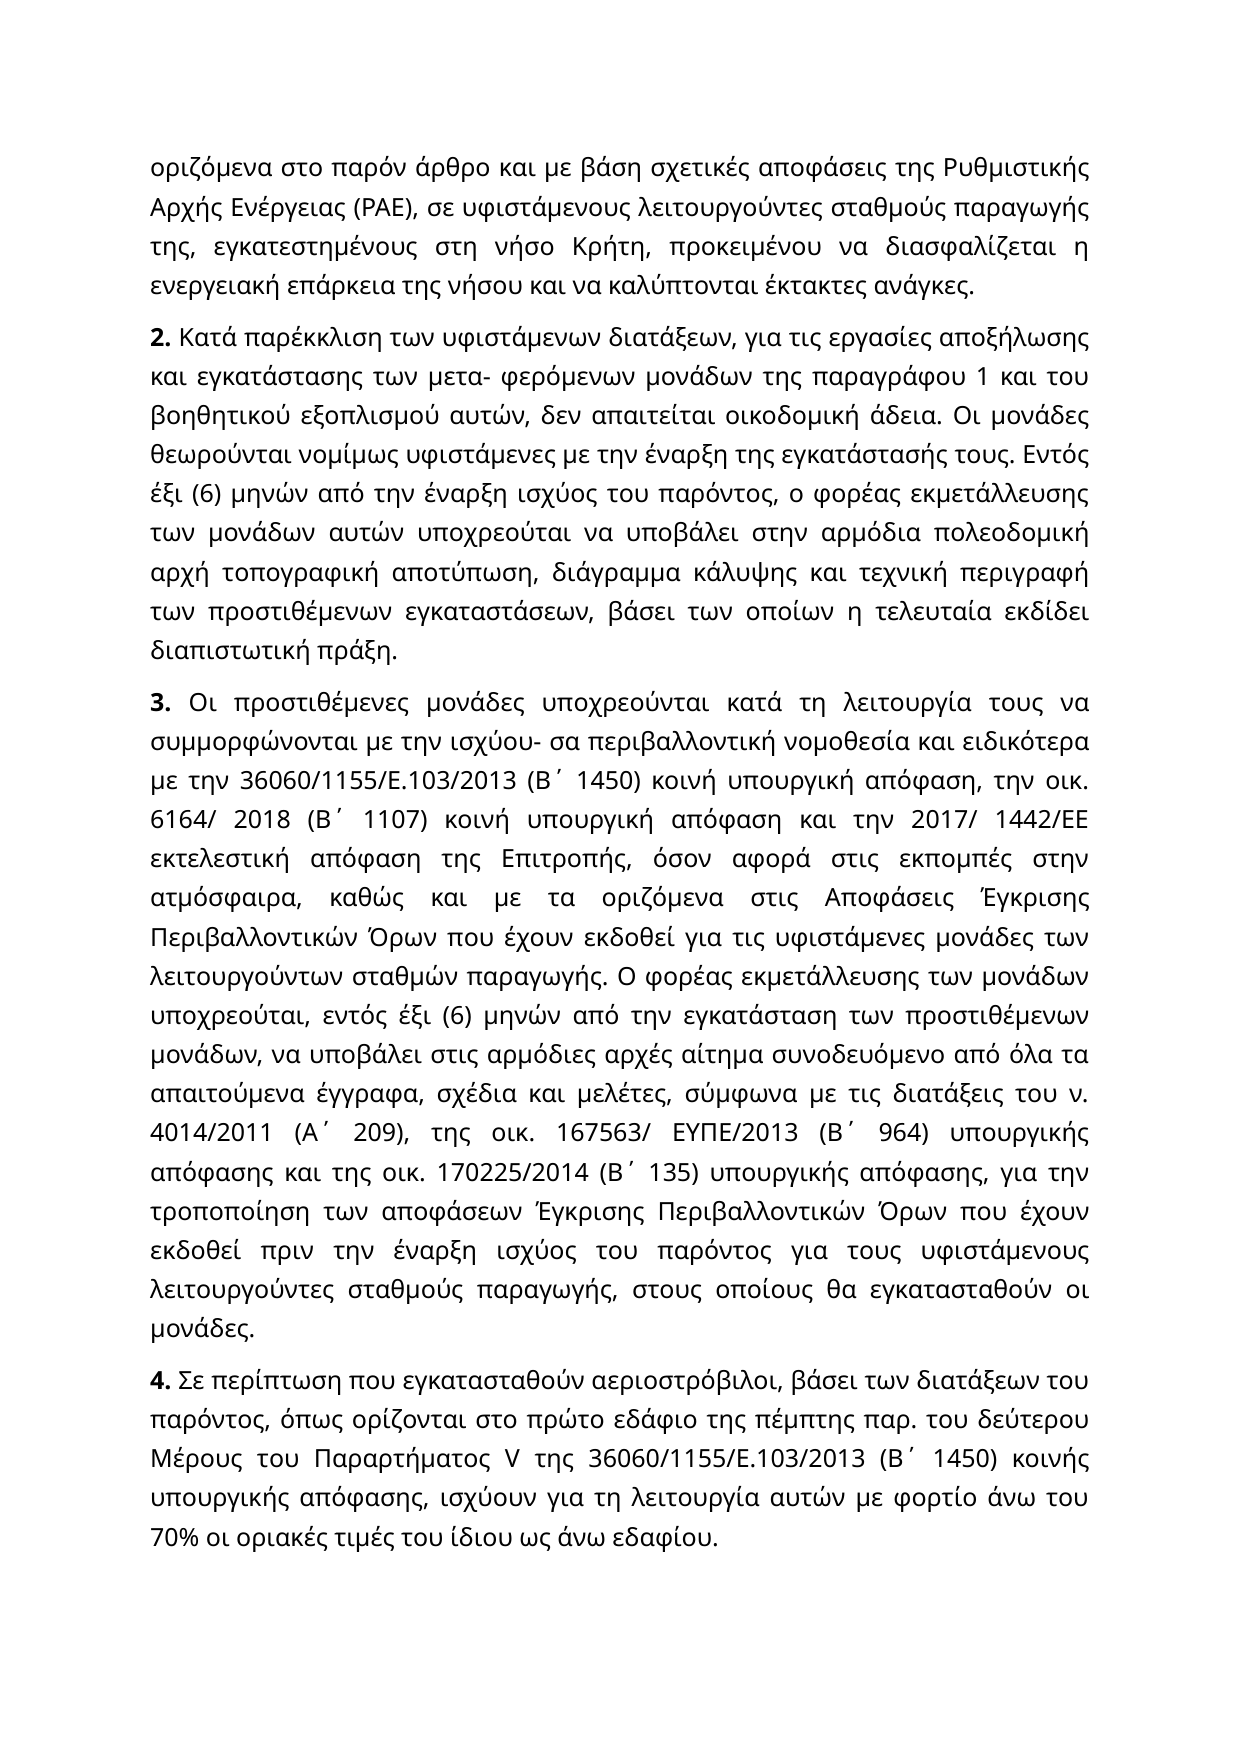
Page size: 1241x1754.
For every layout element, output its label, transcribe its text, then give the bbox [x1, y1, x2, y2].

text 3. Οι προστιθέμενες μονάδες υποχρεούνται κατά τη λειτουργία τους να συμμορφώνονται με την ισχύου- σα περιβαλλοντική νομοθεσία και ειδικότερα με την 36060/1155/Ε.103/2013 (Β΄ 1450) κοινή υπουργική απόφαση, την οικ. 6164/ 2018 (Β΄ 1107) κοινή υπουργική απόφαση και την 2017/ 1442/ΕΕ εκτελεστική απόφαση της Επιτροπής, όσον αφορά στις εκπομπές στην ατμόσφαιρα, καθώς και με τα οριζόμενα στις Αποφάσεις Έγκρισης Περιβαλλοντικών Όρων που έχουν εκδοθεί για τις υφιστάμενες μονάδες των λειτουργούντων σταθμών παραγωγής. Ο φορέας εκμετάλλευσης των μονάδων υποχρεούται, εντός έξι (6) μηνών από την εγκατάσταση των προστιθέμενων μονάδων, να υποβάλει στις αρμόδιες αρχές αίτημα συνοδευόμενο από όλα τα απαιτούμενα έγγραφα, σχέδια και μελέτες, σύμφωνα με τις διατάξεις του ν. 4014/2011 (Α΄ 209), της οικ. 167563/ ΕΥΠΕ/2013 (Β΄ 964) υπουργικής απόφασης και της οικ. 170225/2014 (Β΄ 135) υπουργικής απόφασης, για την τροποποίηση των αποφάσεων Έγκρισης Περιβαλλοντικών Όρων που έχουν εκδοθεί πριν την έναρξη ισχύος του παρόντος για τους υφιστάμενους λειτουργούντες σταθμούς παραγωγής, στους οποίους θα εγκατασταθούν οι μονάδες. [150, 684, 1090, 1345]
text οριζόμενα στο παρόν άρθρο και με βάση σχετικές αποφάσεις της Ρυθμιστικής Αρχής Ενέργειας (ΡΑΕ), σε υφιστάμενους λειτουργούντες σταθμούς παραγωγής της, εγκατεστημένους στη νήσο Κρήτη, προκειμένου να διασφαλίζεται η ενεργειακή επάρκεια της νήσου και να καλύπτονται έκτακτες ανάγκες. [150, 150, 1090, 302]
text 4. Σε περίπτωση που εγκατασταθούν αεριοστρόβιλοι, βάσει των διατάξεων του παρόντος, όπως ορίζονται στο πρώτο εδάφιο της πέμπτης παρ. του δεύτερου Μέρους του Παραρτήματος V της 36060/1155/Ε.103/2013 (Β΄ 1450) κοινής υπουργικής απόφασης, ισχύουν για τη λειτουργία αυτών με φορτίο άνω του 70% οι οριακές τιμές του ίδιου ως άνω εδαφίου. [150, 1362, 1090, 1553]
text 2. Κατά παρέκκλιση των υφιστάμενων διατάξεων, για τις εργασίες αποξήλωσης και εγκατάστασης των μετα- φερόμενων μονάδων της παραγράφου 1 και του βοηθητικού εξοπλισμού αυτών, δεν απαιτείται οικοδομική άδεια. Οι μονάδες θεωρούνται νομίμως υφιστάμενες με την έναρξη της εγκατάστασής τους. Εντός έξι (6) μηνών από την έναρξη ισχύος του παρόντος, ο φορέας εκμετάλλευσης των μονάδων αυτών υποχρεούται να υποβάλει στην αρμόδια πολεοδομική αρχή τοπογραφική αποτύπωση, διάγραμμα κάλυψης και τεχνική περιγραφή των προστιθέμενων εγκαταστάσεων, βάσει των οποίων η τελευταία εκδίδει διαπιστωτική πράξη. [150, 319, 1090, 667]
